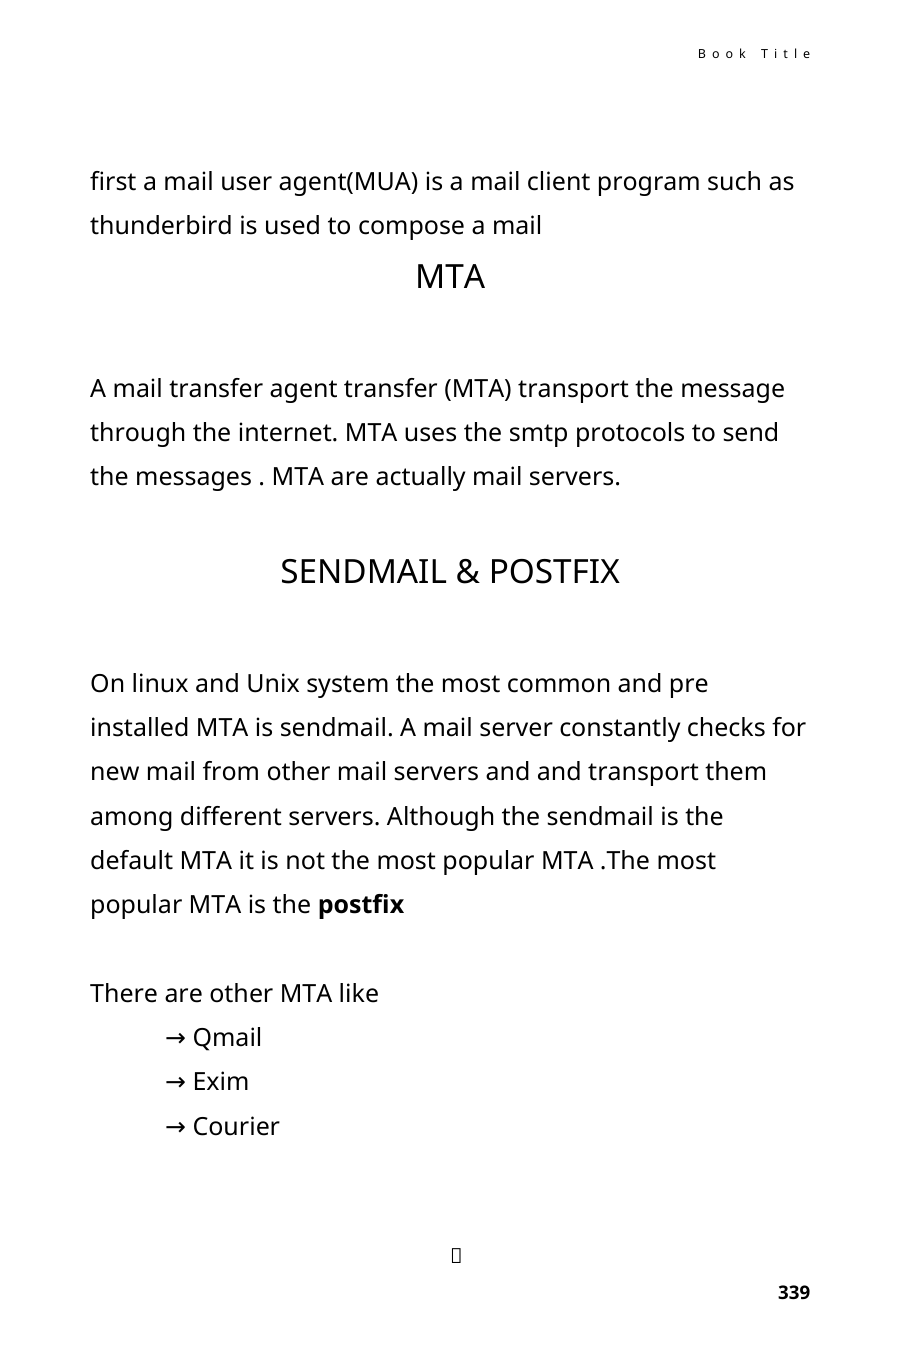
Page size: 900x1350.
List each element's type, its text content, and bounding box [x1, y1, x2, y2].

text → Exim [90, 1064, 810, 1098]
text MTA [90, 252, 810, 298]
text A mail transfer agent transfer (MTA) transport the message through the internet. MTA uses the smtp protocols to send the messages . MTA are actually mail servers. [90, 370, 810, 493]
text → Qmail [90, 1019, 810, 1054]
text There are other MTA like [90, 975, 810, 1009]
text SENDMAIL & POSTFIX [90, 547, 810, 593]
text first a mail user agent(MUA) is a mail client program such as thunderbird is used to compose a mail [90, 164, 810, 242]
text On linux and Unix system the most common and pre installed MTA is sendmail. A mail server constantly checks for new mail from other mail servers and and transport them among different servers. Although the sendmail is the default MTA it is not the most popular MTA .The most popular MTA is the postfix [90, 665, 810, 921]
text → Courier [90, 1108, 810, 1142]
